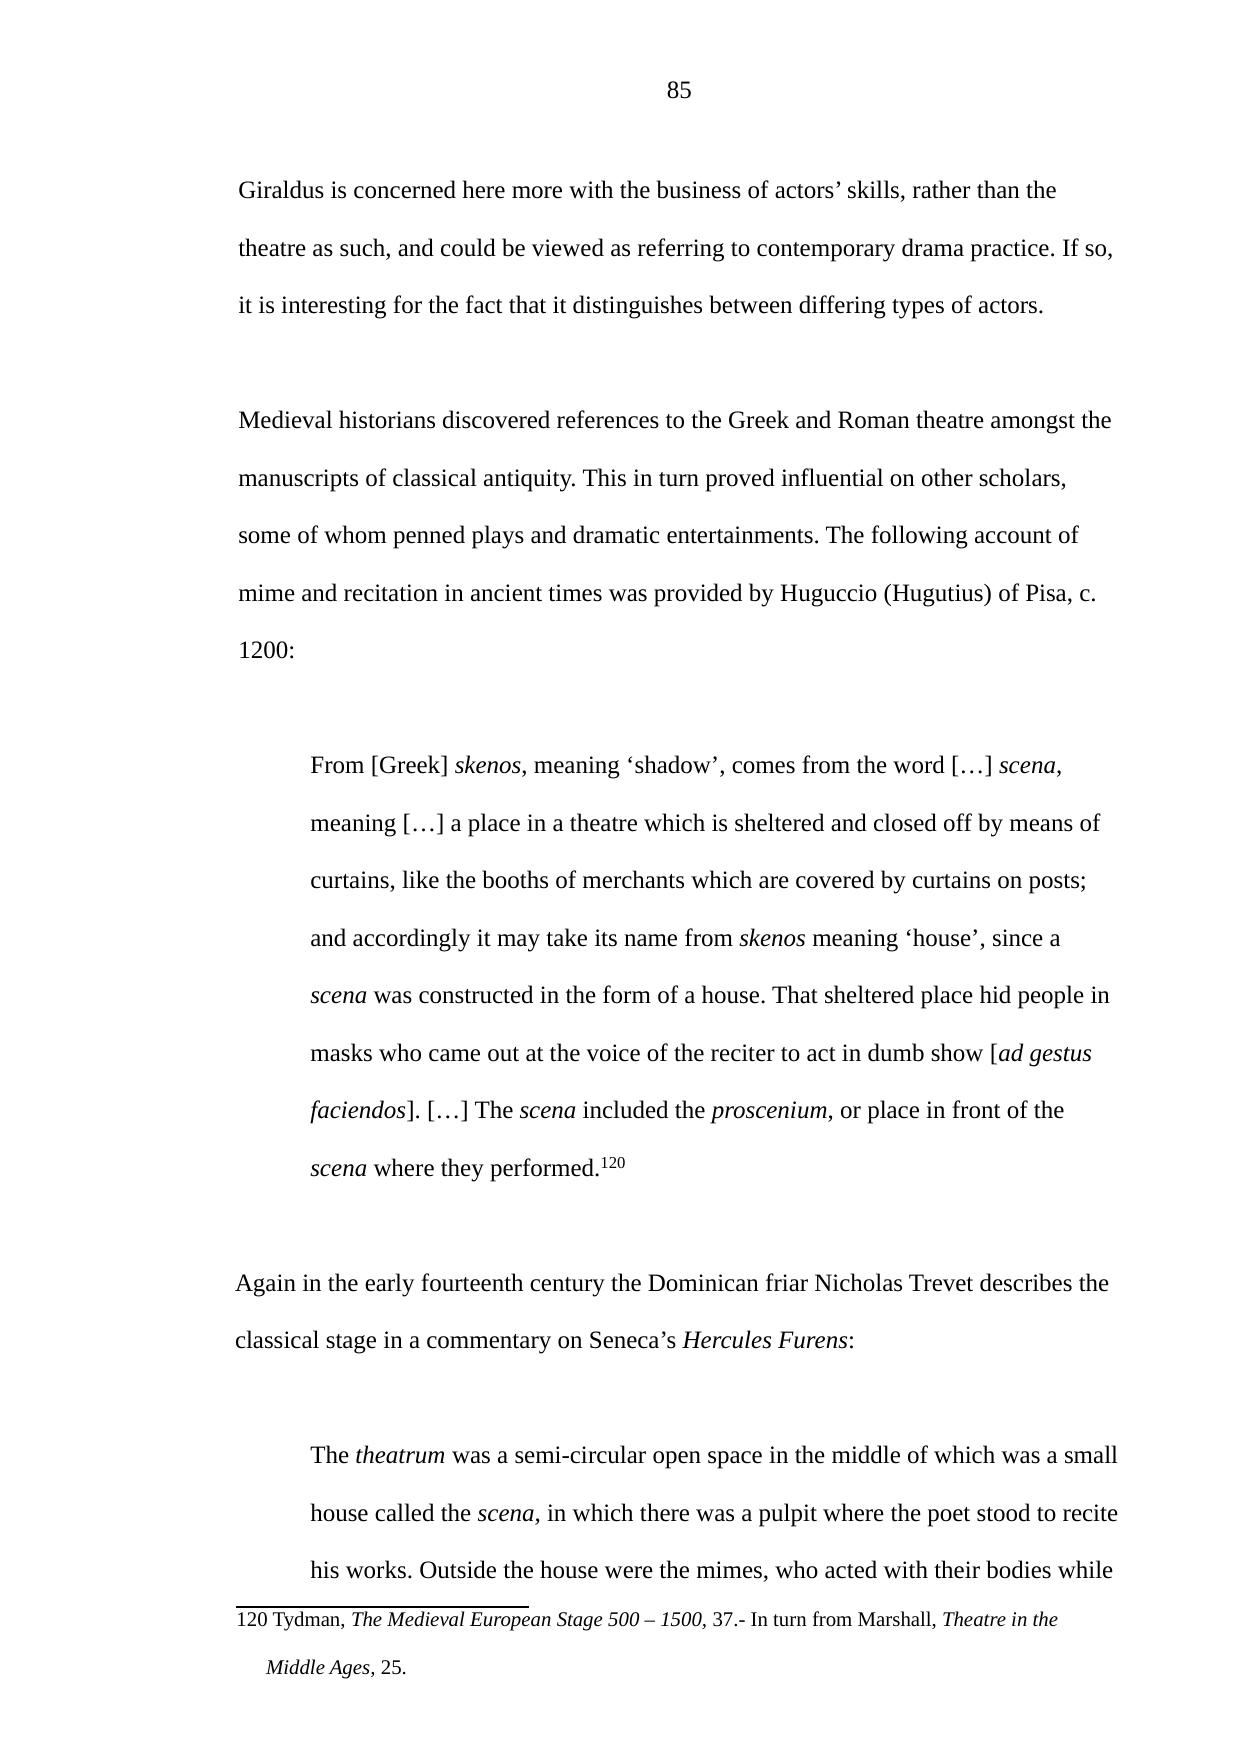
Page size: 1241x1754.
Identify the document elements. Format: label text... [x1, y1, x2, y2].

text From [Greek] skenos, meaning ‘shadow’, comes from the word […] scena, meaning […] a place in a theatre which is sheltered and closed off by means of curtains, like the booths of merchants which are covered by curtains on posts; and accordingly it may take its name from skenos meaning ‘house’, since a scena was constructed in the form of a house. That sheltered place hid people in masks who came out at the voice of the reciter to act in dumb show [ad gestus faciendos]. […] The scena included the proscenium, or place in front of the scena where they performed. [310, 751, 1122, 1182]
text Tydman, The Medieval European Stage 500 – 1500, 37.- In turn from Marshall, Theatre in the Middle Ages, 25. [236, 1607, 1122, 1679]
text Giraldus is concerned here more with the business of actors’ skills, rather than the theatre as such, and could be viewed as referring to contemporary drama practice. If so, it is interesting for the fact that it distinguishes between differing types of actors. [238, 176, 1122, 319]
text Medieval historians discovered references to the Greek and Roman theatre amongst the manuscripts of classical antiquity. This in turn proved influential on other scholars, some of whom penned plays and dramatic entertainments. The following account of mime and recitation in ancient times was provided by Huguccio (Hugutius) of Pisa, c. 1200: [238, 406, 1122, 664]
text Again in the early fourteenth century the Dominican friar Nicholas Trevet describes the classical stage in a commentary on Seneca’s Hercules Furens: [235, 1268, 1122, 1354]
text The theatrum was a semi-circular open space in the middle of which was a small house called the scena, in which there was a pulpit where the poet stood to recite his works. Outside the house were the mimes, who acted with their bodies while [310, 1441, 1122, 1584]
